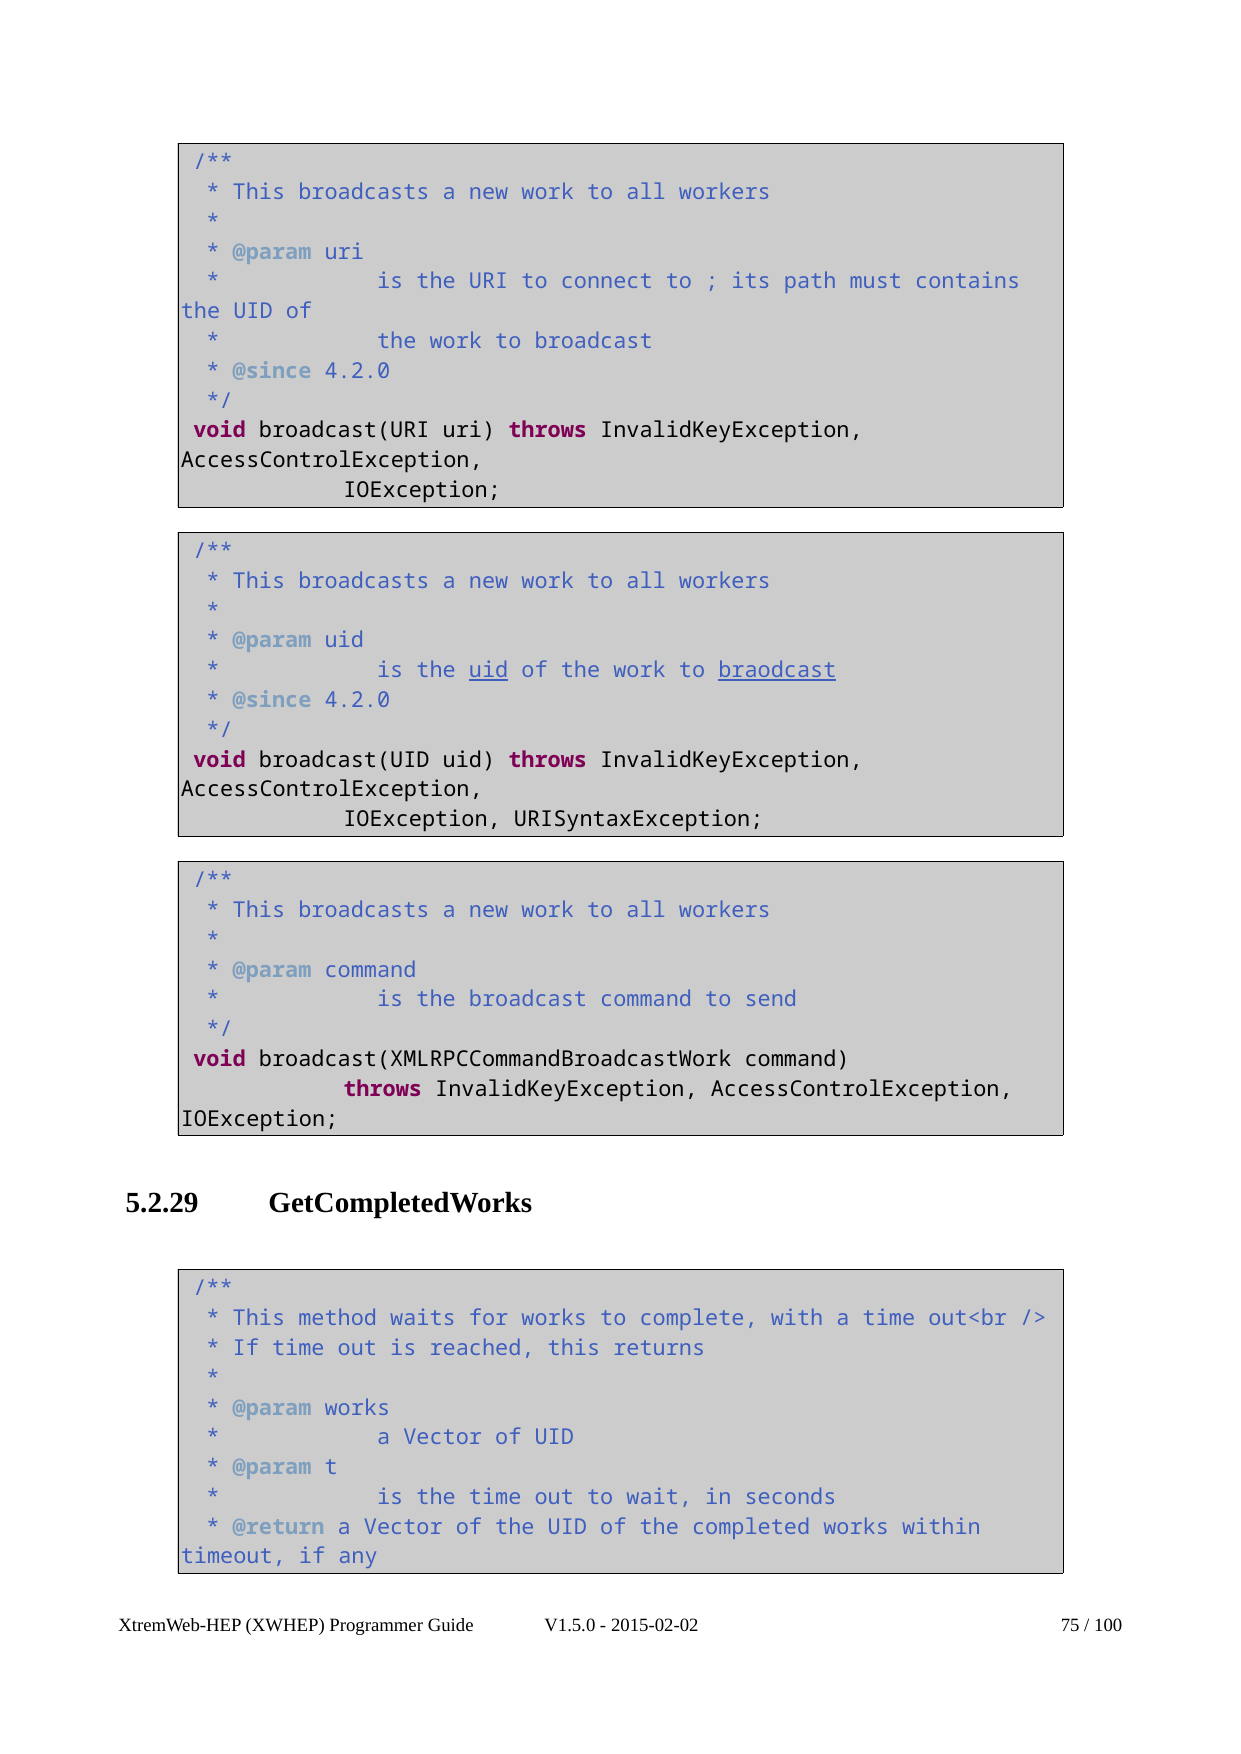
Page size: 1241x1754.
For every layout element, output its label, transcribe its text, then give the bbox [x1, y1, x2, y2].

text * This broadcasts a new work to all workers [179, 173, 1063, 203]
text * is the time out to wait, in seconds [179, 1478, 1063, 1508]
subtitle GetCompletedWorks [118, 1186, 1122, 1219]
text * @param t [179, 1448, 1063, 1478]
text throws InvalidKeyException, AccessControlException, IOException; [179, 1070, 1063, 1135]
text IOException; [179, 471, 1063, 507]
text /** [179, 862, 1063, 891]
text * This broadcasts a new work to all workers [179, 562, 1063, 592]
text */ [179, 382, 1063, 411]
text * is the URI to connect to ; its path must contains the UID of [179, 262, 1063, 322]
text * [179, 592, 1063, 621]
text void broadcast(XMLRPCCommandBroadcastWork command) [179, 1040, 1063, 1070]
text * @param uri [179, 233, 1063, 262]
text * is the broadcast command to send [179, 980, 1063, 1010]
text void broadcast(URI uri) throws InvalidKeyException, AccessControlException, [179, 411, 1063, 471]
text /** [179, 533, 1063, 562]
text void broadcast(UID uid) throws InvalidKeyException, AccessControlException, [179, 741, 1063, 800]
text * [179, 203, 1063, 233]
text * @param uid [179, 621, 1063, 651]
text IOException, URISyntaxException; [179, 800, 1063, 836]
text * [179, 921, 1063, 951]
text */ [179, 1010, 1063, 1040]
text * @since 4.2.0 [179, 681, 1063, 711]
text * @param works [179, 1388, 1063, 1418]
text * This method waits for works to complete, with a time out<br /> [179, 1299, 1063, 1329]
text /** [179, 1270, 1063, 1299]
text /** [179, 144, 1063, 173]
text * This broadcasts a new work to all workers [179, 891, 1063, 921]
text * @since 4.2.0 [179, 352, 1063, 382]
text * If time out is reached, this returns [179, 1329, 1063, 1359]
text * a Vector of UID [179, 1418, 1063, 1448]
text * @param command [179, 951, 1063, 980]
text * @return a Vector of the UID of the completed works within timeout, if any [179, 1508, 1063, 1573]
text * is the uid of the work to braodcast [179, 651, 1063, 681]
text * the work to broadcast [179, 322, 1063, 352]
text * [179, 1359, 1063, 1388]
text */ [179, 711, 1063, 741]
